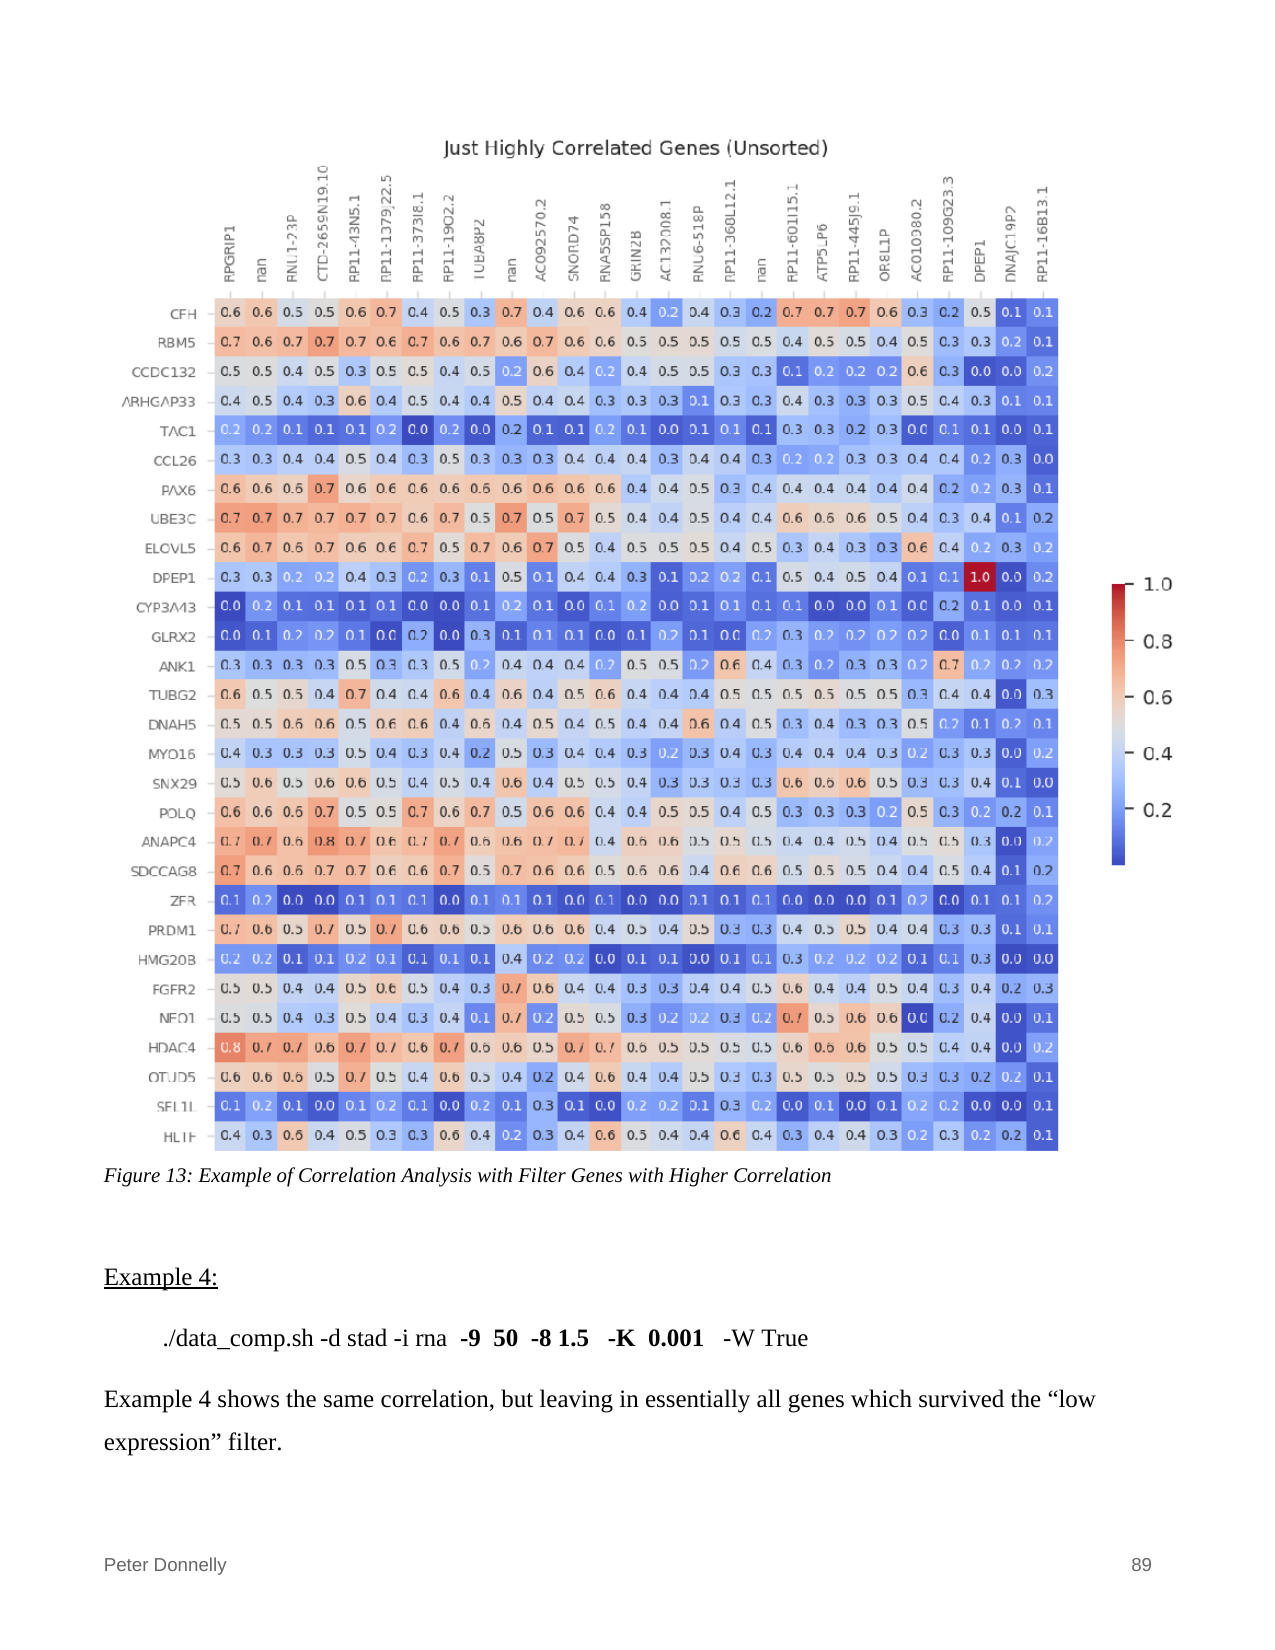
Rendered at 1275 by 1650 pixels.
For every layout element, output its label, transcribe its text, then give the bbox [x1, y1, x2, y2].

text Example 4 shows the same correlation, but leaving in essentially all genes which survived the “low expression” filter. [103, 1384, 1181, 1456]
picture [103, 132, 1182, 1163]
text ./data_comp.sh -d stad -i rna -9 50 -8 1.5 -K 0.001 -W True [162, 1323, 1181, 1352]
text Example 4: [103, 1262, 1181, 1291]
text Figure 13: Example of Correlation Analysis with Filter Genes with Higher Correlation [103, 1163, 1181, 1187]
